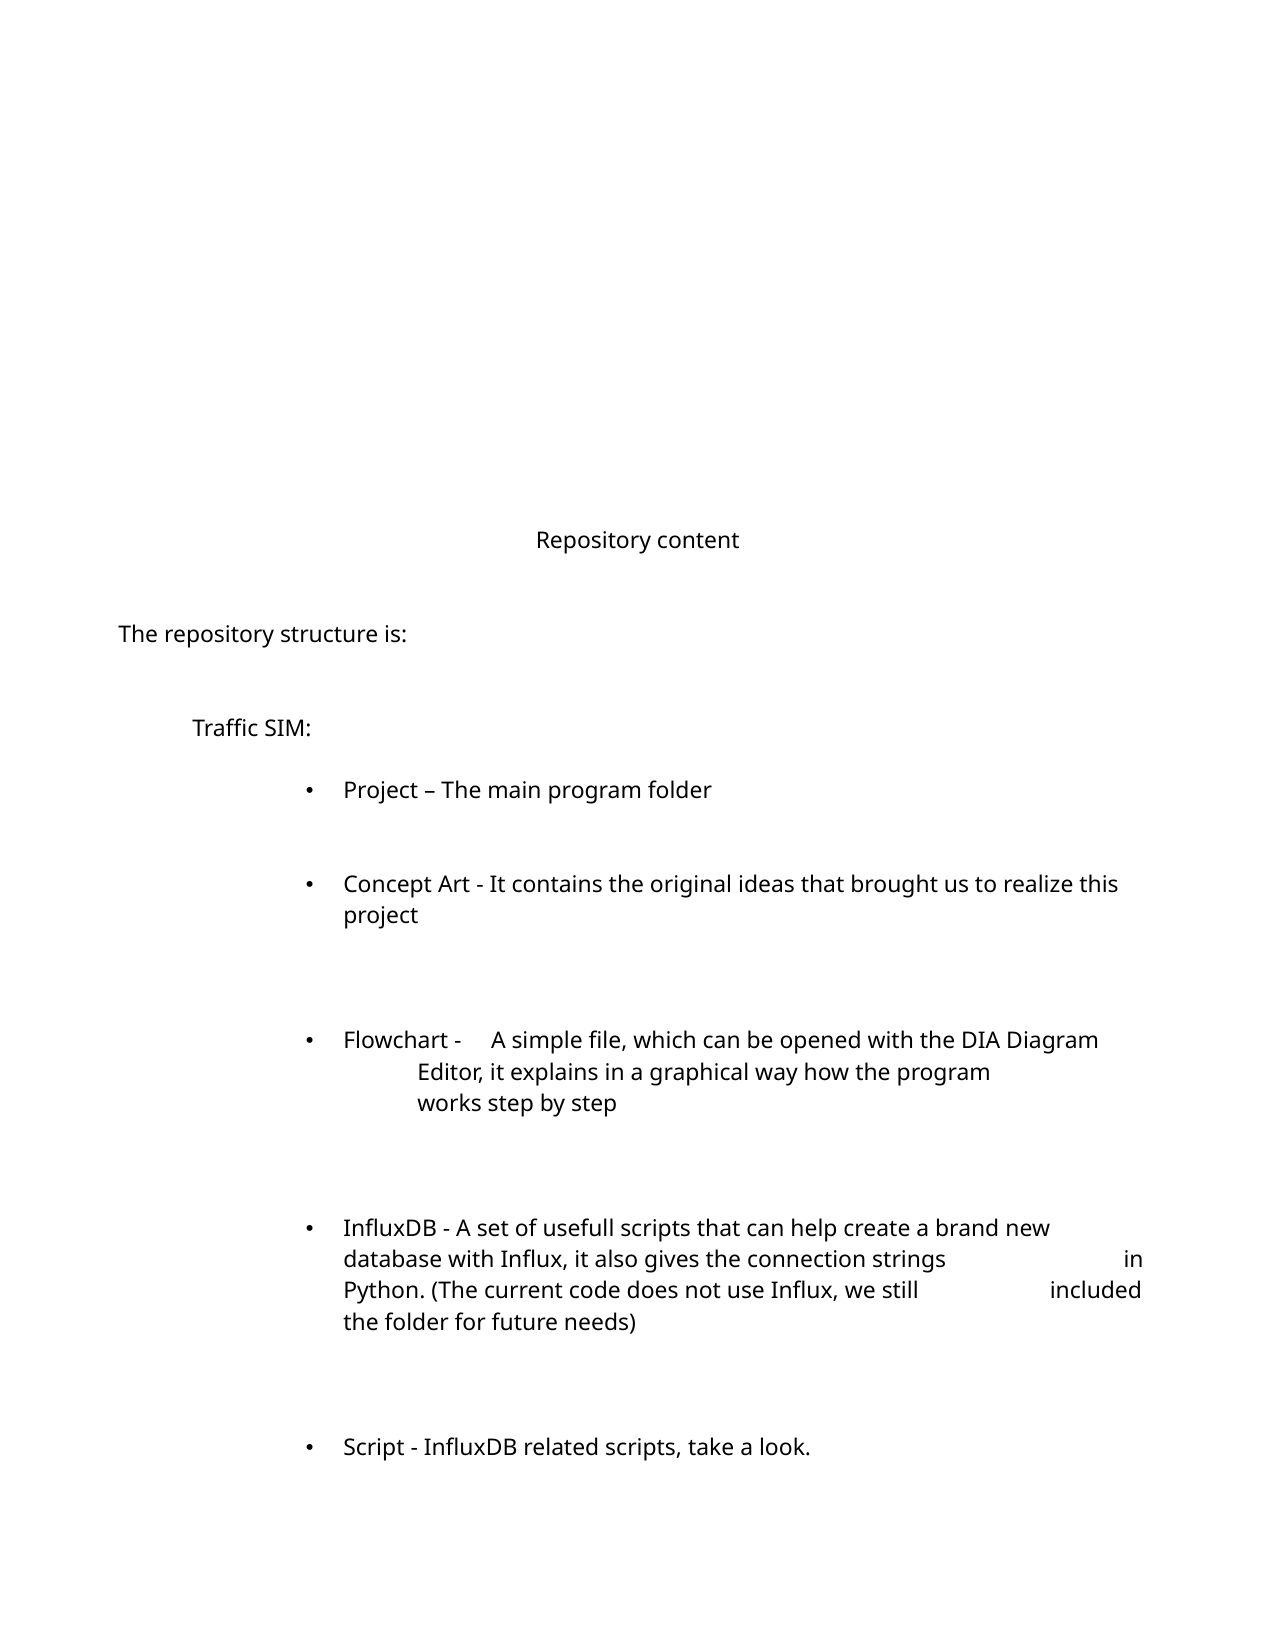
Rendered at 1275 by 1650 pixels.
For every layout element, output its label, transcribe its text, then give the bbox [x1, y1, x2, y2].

text Repository content [118, 524, 1157, 556]
list InfluxDB - A set of usefull scripts that can help create a brand new database with Influx, it also gives the connection strings in Python. (The current code does not use Influx, we still included the folder for future needs) [306, 1212, 1157, 1337]
list Project – The main program folder [306, 774, 1157, 806]
list Script - InfluxDB related scripts, take a look. [306, 1431, 1157, 1462]
text Traffic SIM: [118, 712, 1157, 743]
list Flowchart - A simple file, which can be opened with the DIA Diagram Editor, it explains in a graphical way how the program works step by step [306, 1024, 1157, 1118]
list Concept Art - It contains the original ideas that brought us to realize this project [306, 868, 1157, 931]
text The repository structure is: [118, 618, 1157, 649]
